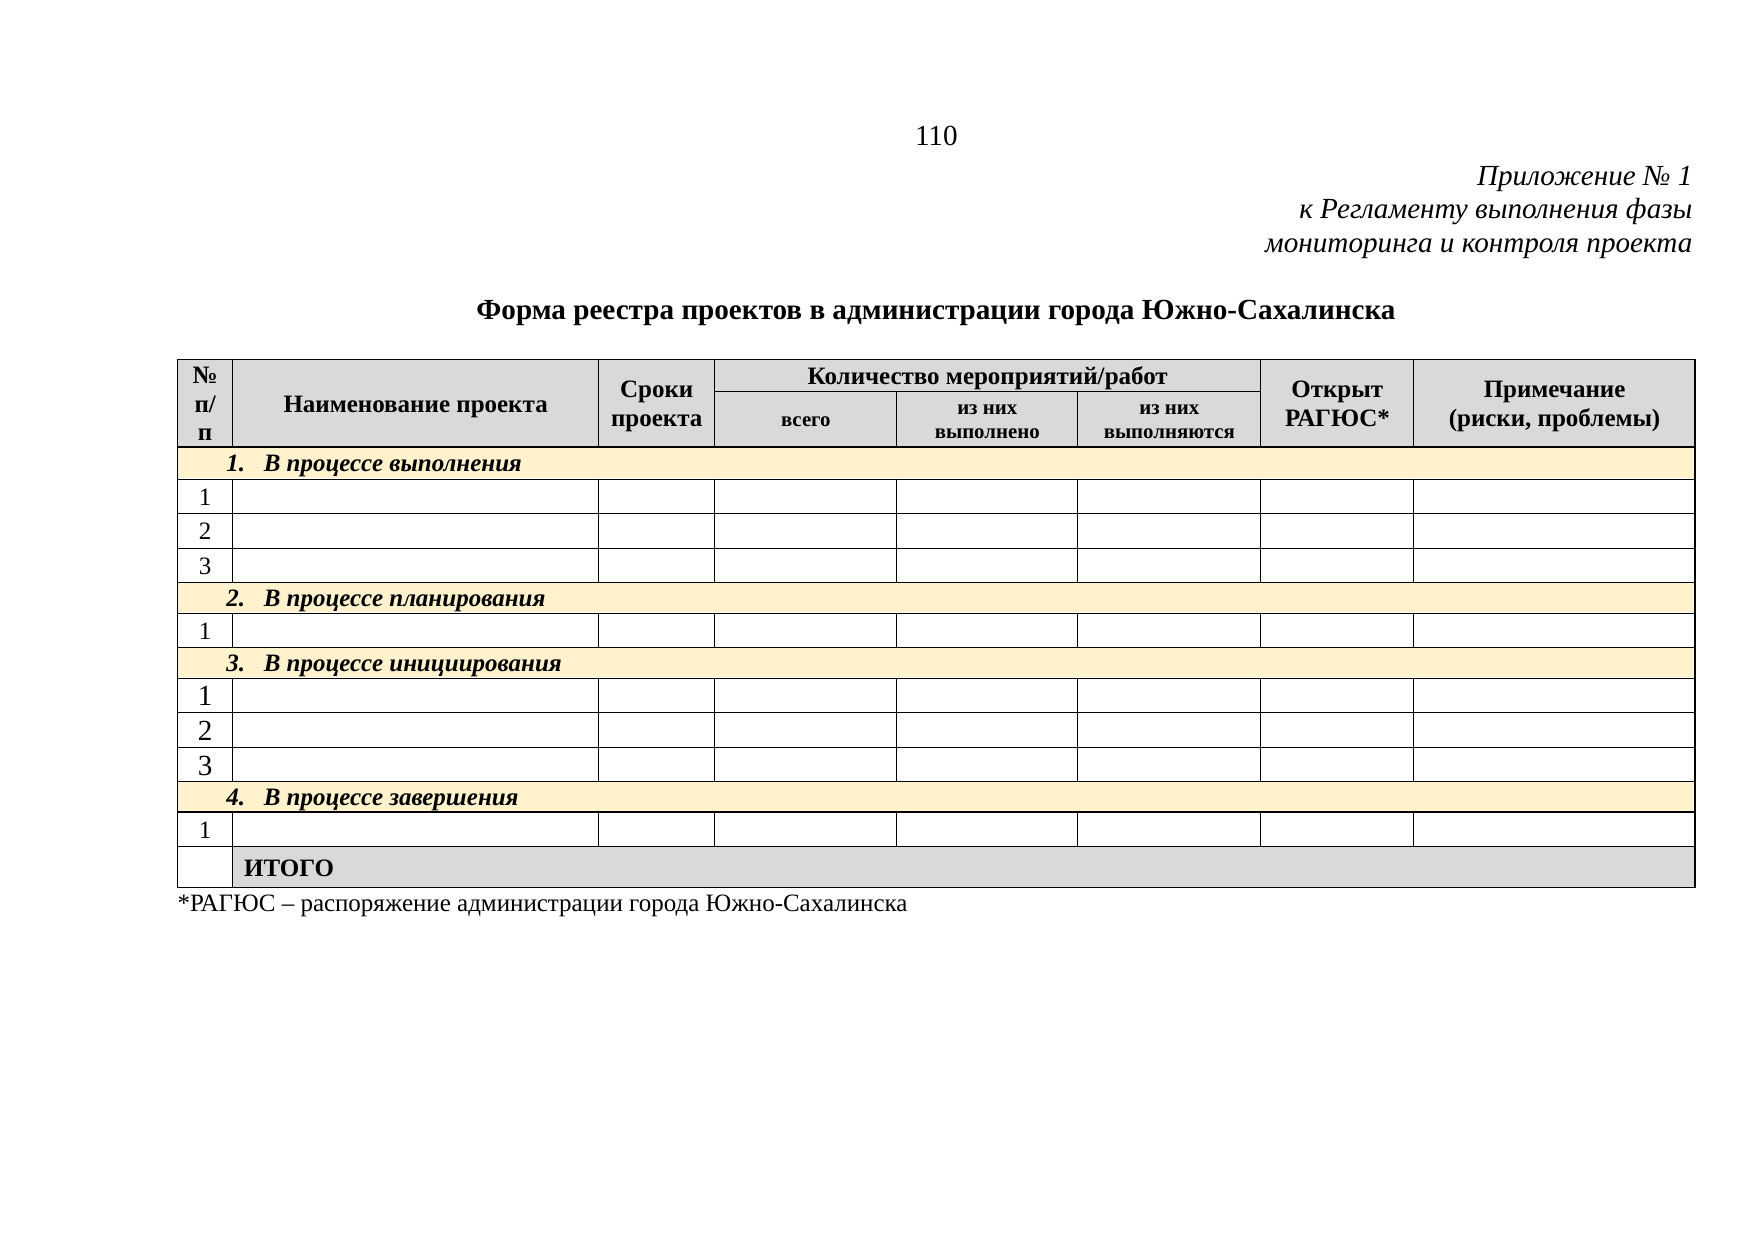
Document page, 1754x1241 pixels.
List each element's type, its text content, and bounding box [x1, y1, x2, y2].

table_header № п/п [178, 360, 232, 446]
text мониторинга и контроля проекта [177, 225, 1695, 258]
table_cell [1078, 748, 1260, 781]
table_cell [1261, 514, 1413, 548]
table_cell 3 [178, 748, 232, 781]
table_cell [233, 679, 598, 712]
table_cell [715, 679, 896, 712]
table_cell из них выполняются [1078, 392, 1260, 446]
table_cell [715, 614, 896, 647]
table_header Наименование проекта [233, 360, 598, 446]
table_cell [1078, 480, 1260, 513]
table_cell [1414, 614, 1694, 647]
table_cell [715, 514, 896, 548]
table_cell В процессе планирования [178, 583, 1694, 612]
table_cell [715, 813, 896, 846]
table_cell [599, 713, 714, 747]
table_cell [1261, 713, 1413, 747]
table_cell В процессе завершения [178, 782, 1694, 811]
table_cell [233, 514, 598, 548]
table_cell [1414, 549, 1694, 582]
table_cell [599, 748, 714, 781]
table_cell [233, 748, 598, 781]
table_cell [1261, 748, 1413, 781]
table_cell из них выполнено [897, 392, 1077, 446]
table_cell всего [715, 392, 896, 446]
table_cell 1 [178, 614, 232, 647]
text Приложение № 1 [177, 158, 1695, 191]
table_cell [897, 713, 1077, 747]
table_cell [1261, 480, 1413, 513]
table_cell [897, 514, 1077, 548]
table_cell [1414, 480, 1694, 513]
table_cell [1078, 713, 1260, 747]
table_cell [599, 614, 714, 647]
table_cell [599, 514, 714, 548]
table_header Открыт РАГЮС* [1261, 360, 1413, 446]
table_header Примечание (риски, проблемы) [1414, 360, 1694, 446]
table_cell [233, 549, 598, 582]
text к Регламенту выполнения фазы [177, 191, 1695, 225]
table_cell [1414, 813, 1694, 846]
table_cell [715, 549, 896, 582]
table_cell 2 [178, 514, 232, 548]
table_cell [1078, 514, 1260, 548]
table_cell [599, 679, 714, 712]
table_cell [715, 748, 896, 781]
table_cell В процессе инициирования [178, 648, 1694, 677]
table_cell [897, 480, 1077, 513]
table_header Количество мероприятий/работ [715, 360, 1260, 391]
table_cell [715, 480, 896, 513]
table_header Сроки проекта [599, 360, 714, 446]
table_cell [1261, 549, 1413, 582]
table_cell [897, 549, 1077, 582]
table_cell [897, 679, 1077, 712]
table_cell ИТОГО [233, 847, 1694, 887]
table_cell [897, 813, 1077, 846]
table_cell [1414, 713, 1694, 747]
table_cell [233, 813, 598, 846]
table_cell [715, 713, 896, 747]
table_cell 1 [178, 679, 232, 712]
table_cell [1261, 614, 1413, 647]
table_cell 3 [178, 549, 232, 582]
table_cell [1078, 679, 1260, 712]
text *РАГЮС – распоряжение администрации города Южно-Сахалинска [177, 888, 1695, 917]
table_cell [1414, 748, 1694, 781]
table_cell 1 [178, 480, 232, 513]
table_cell 2 [178, 713, 232, 747]
table_cell [897, 748, 1077, 781]
table_cell [233, 480, 598, 513]
table_cell [1078, 549, 1260, 582]
table_cell [1078, 614, 1260, 647]
text Форма реестра проектов в администрации города Южно-Сахалинска [177, 292, 1695, 325]
table_cell [1414, 514, 1694, 548]
table_cell 1 [178, 813, 232, 846]
table_cell [599, 480, 714, 513]
table_cell [1261, 679, 1413, 712]
table_cell [1078, 813, 1260, 846]
table_cell [233, 614, 598, 647]
table_cell [1261, 813, 1413, 846]
table_cell [178, 847, 232, 887]
table_cell [897, 614, 1077, 647]
table_cell [233, 713, 598, 747]
table_cell [1414, 679, 1694, 712]
table_cell [599, 813, 714, 846]
table_cell В процессе выполнения [178, 448, 1694, 478]
table_cell [599, 549, 714, 582]
